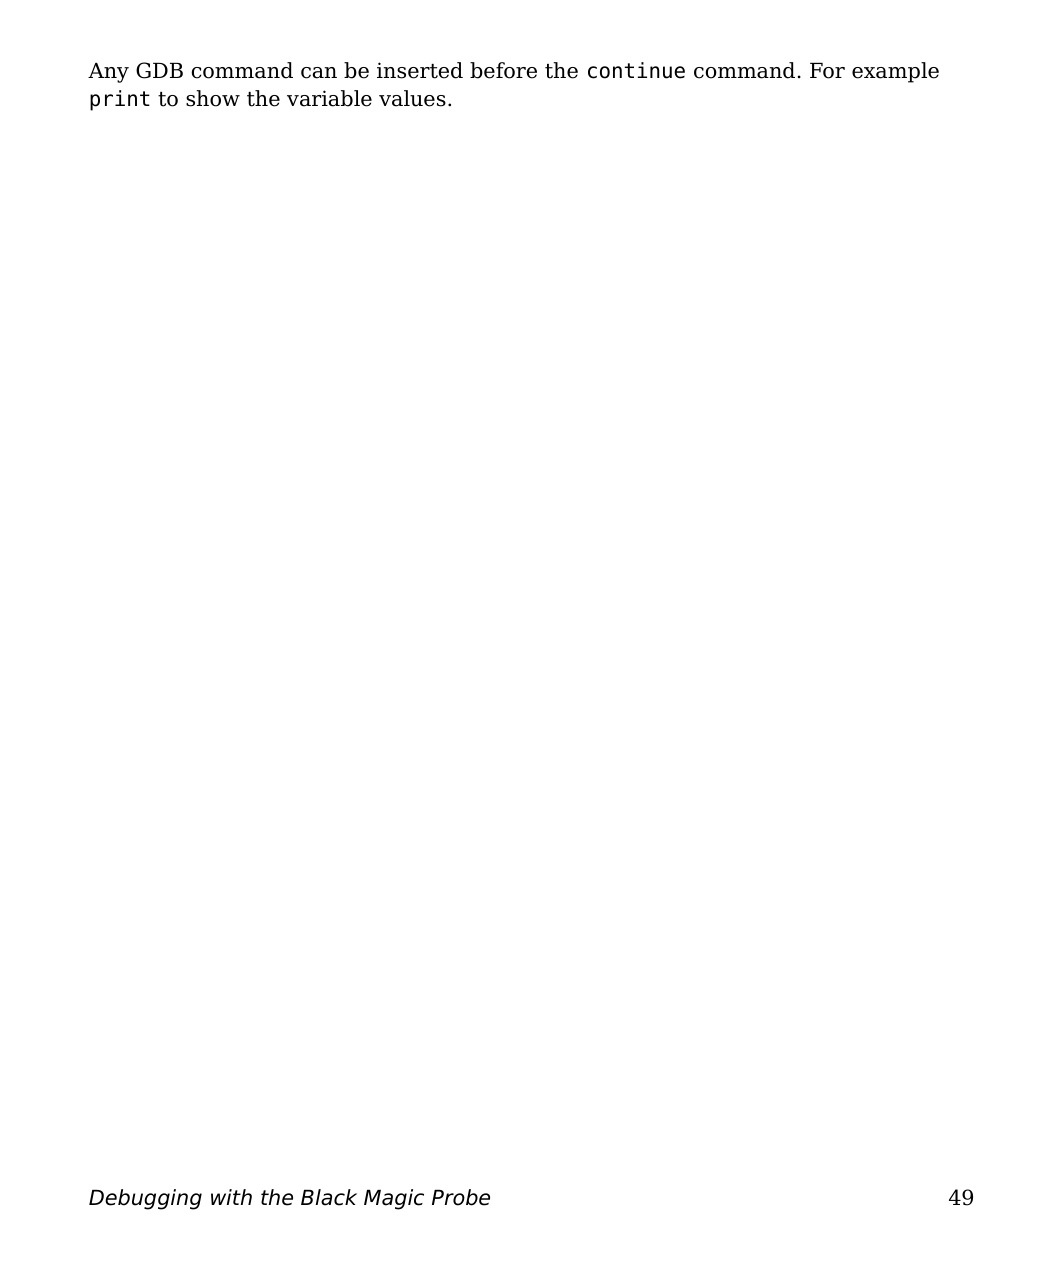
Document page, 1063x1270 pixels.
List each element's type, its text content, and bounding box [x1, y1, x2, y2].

text Any GDB command can be inserted before the continue command. For example print to show the variable values. [88, 59, 974, 111]
